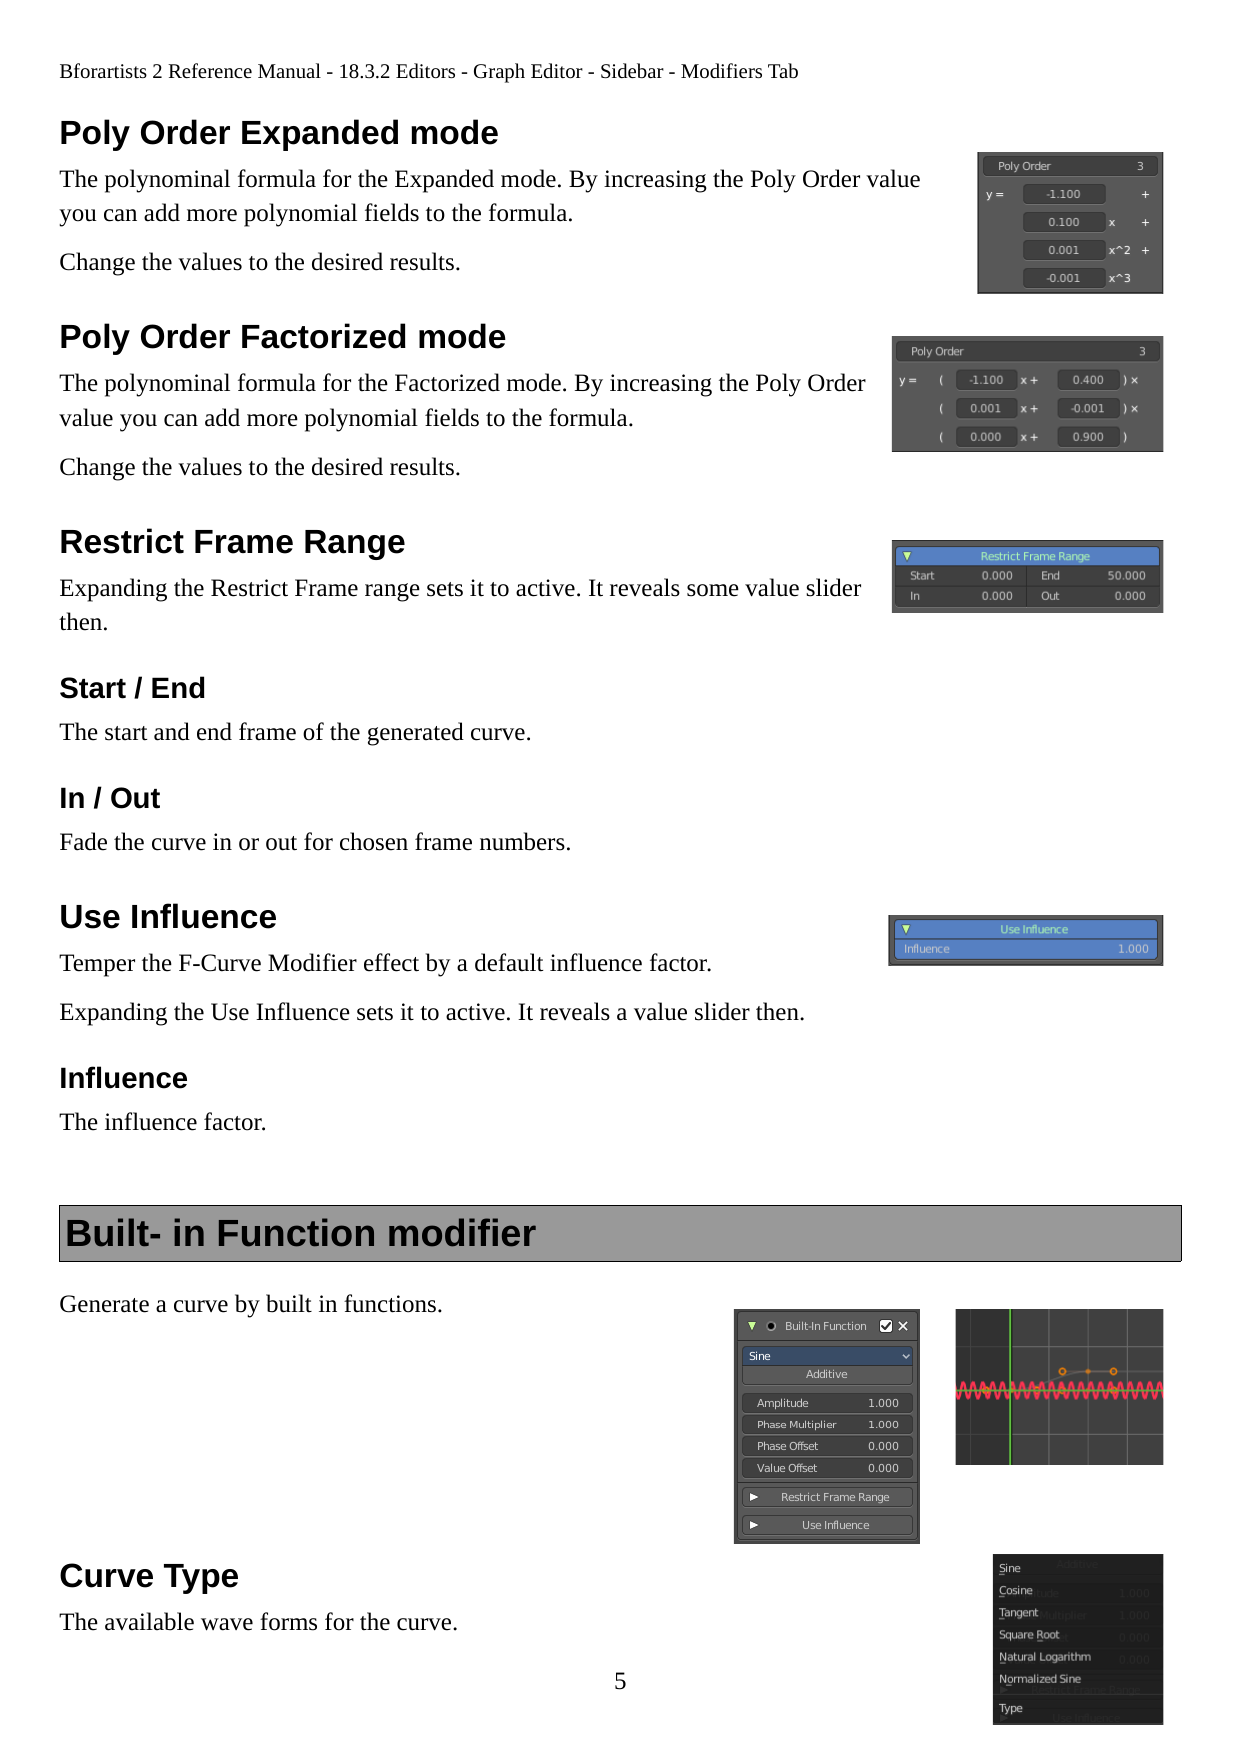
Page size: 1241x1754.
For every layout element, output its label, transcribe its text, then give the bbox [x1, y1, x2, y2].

subtitle [1164, 1556, 1181, 1594]
text Generate a curve by built in functions. [59, 1289, 1181, 1318]
text Expanding the Use Influence sets it to active. It reveals a value slider then. [59, 997, 1181, 1026]
picture [891, 336, 1164, 452]
picture [992, 1554, 1164, 1725]
picture [891, 540, 1164, 613]
subtitle Poly Order Factorized mode [59, 317, 1181, 356]
picture [955, 1309, 1164, 1465]
subtitle Poly Order Expanded mode [59, 113, 1181, 151]
text The polynominal formula for the Expanded mode. By increasing the Poly Order value you can add more polynomial fields to the formula. [59, 164, 977, 227]
text The available wave forms for the curve. [59, 1607, 992, 1635]
text The start and end frame of the generated curve. [59, 717, 1181, 746]
table_header Built- in Function modifier [60, 1206, 1181, 1261]
picture [733, 1309, 920, 1544]
subtitle Restrict Frame Range [59, 522, 1181, 560]
text Change the values to the desired results. [59, 452, 1181, 481]
picture [888, 915, 1164, 966]
picture [977, 152, 1164, 294]
subtitle Curve Type [59, 1556, 992, 1594]
subtitle Start / End [59, 671, 1181, 705]
subtitle Use Influence [59, 897, 1181, 936]
text Temper the F-Curve Modifier effect by a default influence factor. [59, 948, 1181, 977]
text Change the values to the desired results. [59, 247, 977, 276]
text The polynominal formula for the Factorized mode. By increasing the Poly Order value you can add more polynomial fields to the formula. [59, 368, 891, 432]
subtitle In / Out [59, 781, 1181, 815]
subtitle Influence [59, 1061, 1181, 1095]
text Fade the curve in or out for chosen frame numbers. [59, 827, 1181, 856]
text The influence factor. [59, 1107, 1181, 1136]
text Expanding the Restrict Frame range sets it to active. It reveals some value slider then. [59, 573, 1181, 636]
